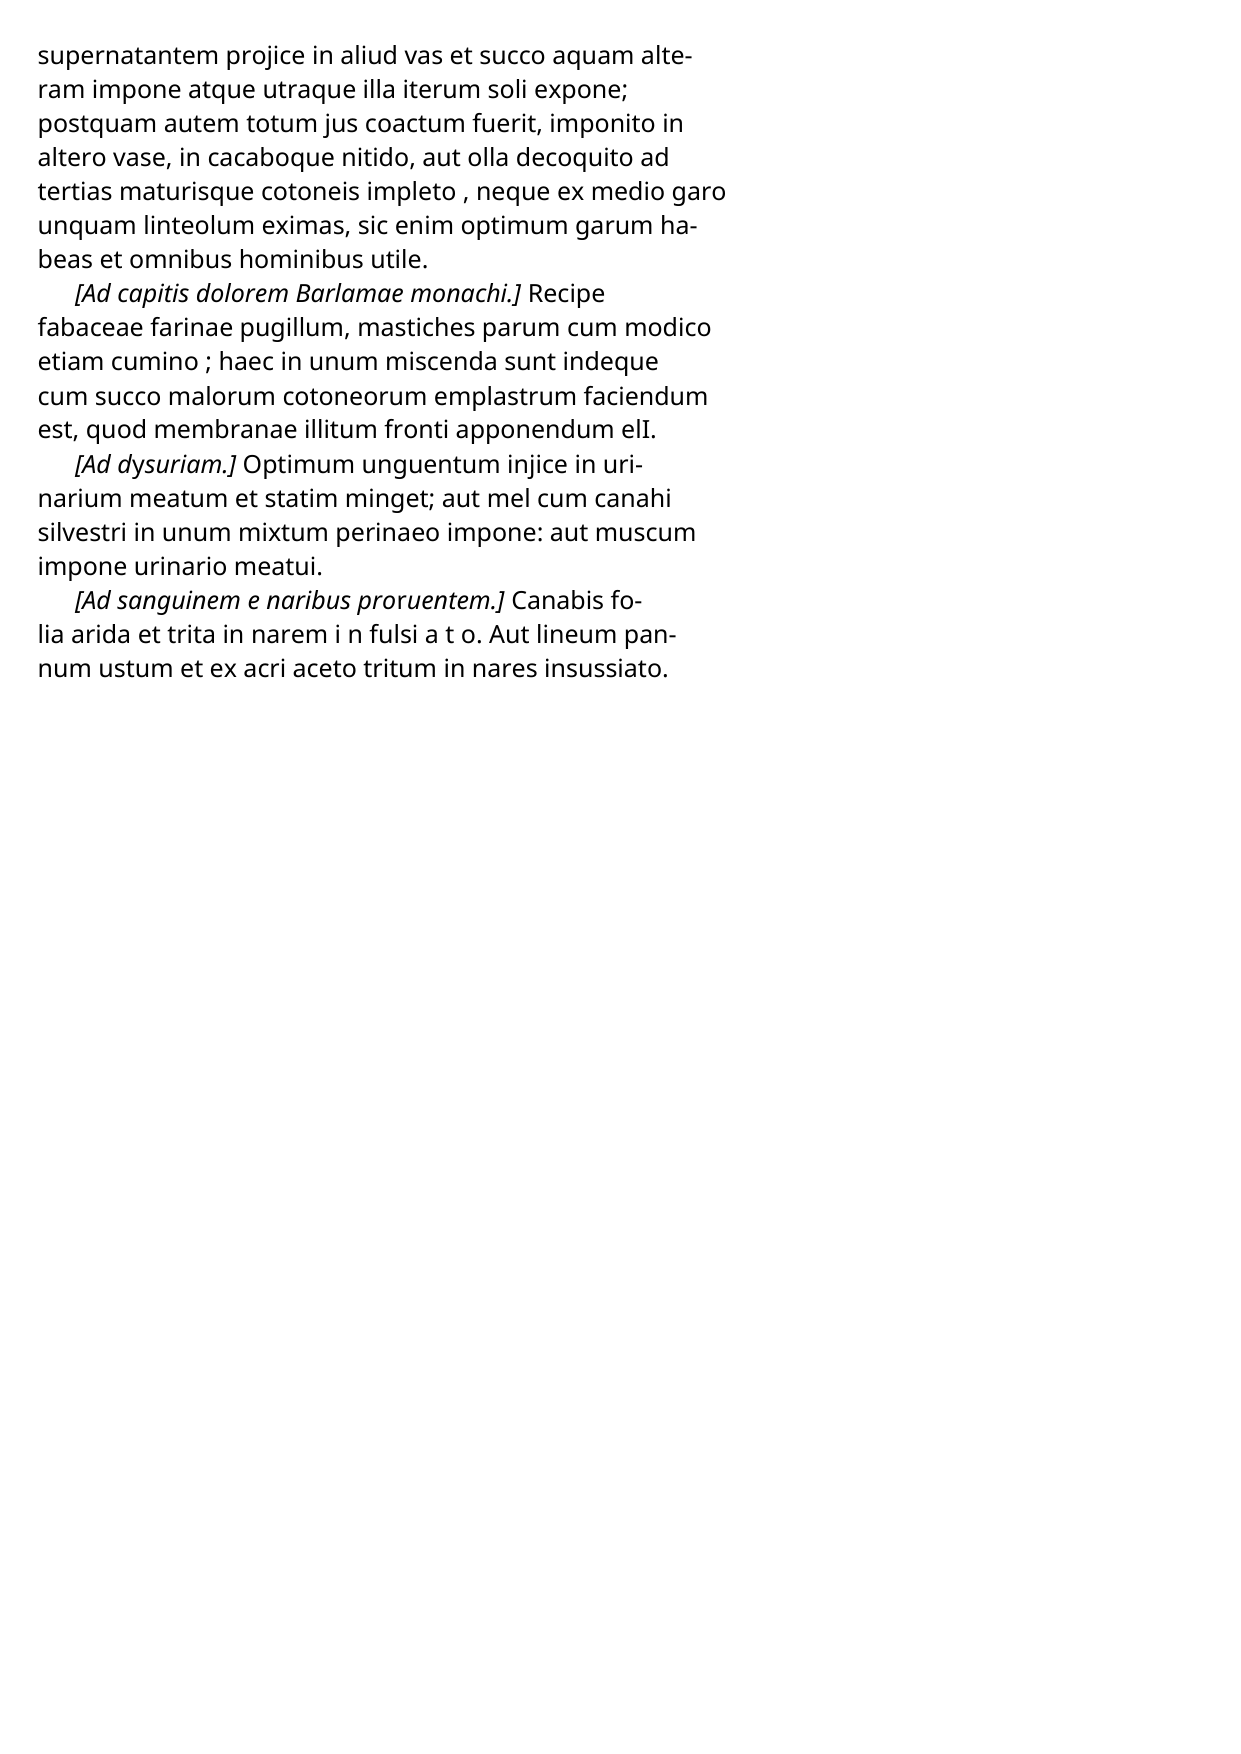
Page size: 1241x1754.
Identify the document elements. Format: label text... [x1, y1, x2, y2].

text supernatantem projice in aliud vas et succo aquam alte- ram impone atque utraque illa iterum soli expone; postquam autem totum jus coactum fuerit, imponito in altero vase, in cacaboque nitido, aut olla decoquito ad tertias maturisque cotoneis impleto , neque ex medio garo unquam linteolum eximas, sic enim optimum garum ha- beas et omnibus hominibus utile. [37, 37, 1203, 276]
text [Ad capitis dolorem Barlamae monachi.] Recipe fabaceae farinae pugillum, mastiches parum cum modico etiam cumino ; haec in unum miscenda sunt indeque cum succo malorum cotoneorum emplastrum faciendum est, quod membranae illitum fronti apponendum elI. [37, 276, 1203, 446]
text [Ad sanguinem e naribus proruentem.] Canabis fo- lia arida et trita in narem i n fulsi a t o. Aut lineum pan- num ustum et ex acri aceto tritum in nares insussiato. [37, 582, 1203, 685]
text [Ad dysuriam.] Optimum unguentum injice in uri- narium meatum et statim minget; aut mel cum canahi silvestri in unum mixtum perinaeo impone: aut muscum impone urinario meatui. [37, 446, 1203, 582]
